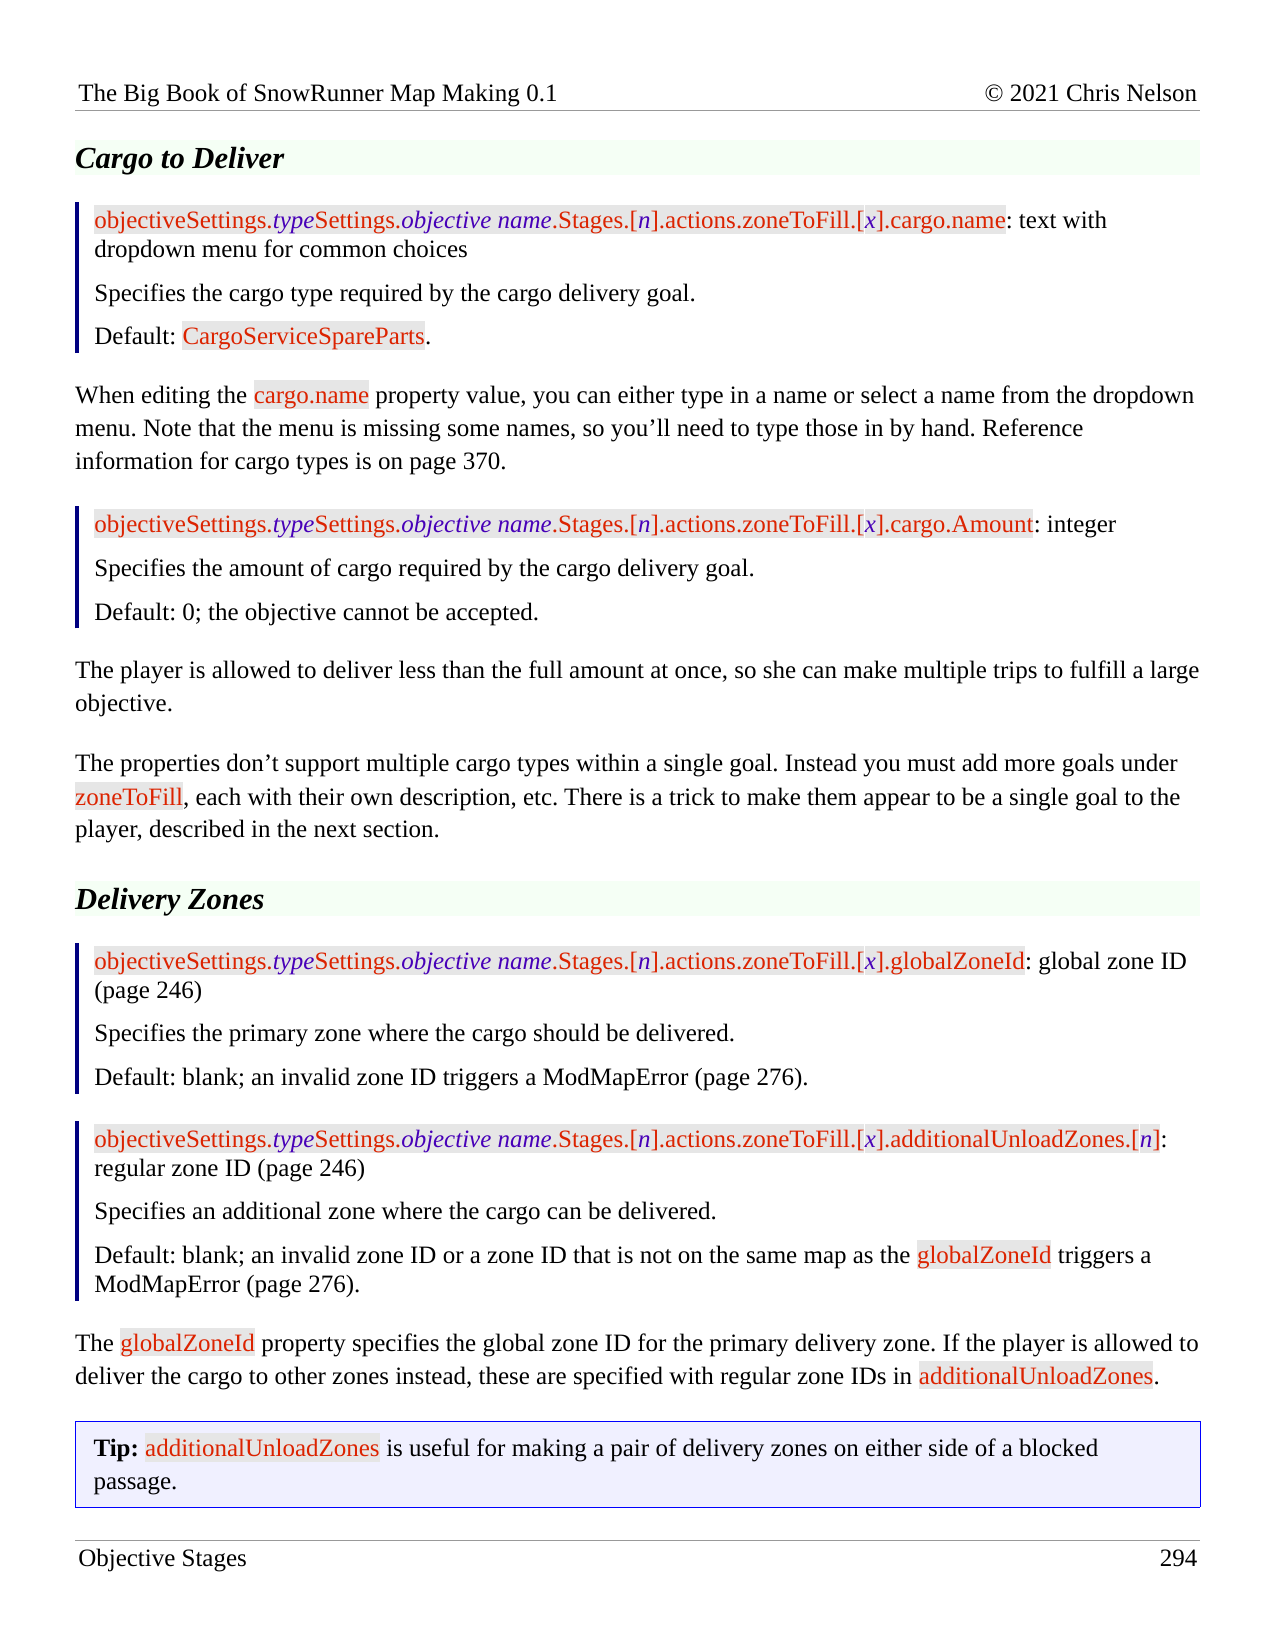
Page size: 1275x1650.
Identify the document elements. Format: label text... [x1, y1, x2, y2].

subtitle Cargo to Deliver [75, 140, 1200, 175]
list additionalUnloadZones is useful for making a pair of delivery zones on either side of a blocked passage. [76, 1422, 1200, 1507]
text The player is allowed to deliver less than the full amount at once, so she can make multiple trips to fulfill a large objective. [75, 656, 1200, 717]
text The properties don’t support multiple cargo types within a single goal. Instead you must add more goals under zoneToFill, each with their own description, etc. There is a trick to make them appear to be a single goal to the player, described in the next section. [75, 748, 1200, 843]
text Default: CargoServiceSpareParts. [79, 318, 1200, 353]
text objectiveSettings.typeSettings.objective name.Stages.[n].actions.zoneToFill.[x].globalZoneId: global zone ID (page 246) [79, 943, 1200, 1003]
text Specifies an additional zone where the cargo can be delivered. [79, 1193, 1200, 1225]
text Specifies the cargo type required by the cargo delivery goal. [79, 275, 1200, 306]
subtitle Delivery Zones [75, 881, 1200, 916]
text The globalZoneId property specifies the global zone ID for the primary delivery zone. If the player is allowed to deliver the cargo to other zones instead, these are specified with regular zone IDs in additionalUnloadZones. [75, 1328, 1200, 1389]
text When editing the cargo.name property value, you can either type in a name or select a name from the dropdown menu. Note that the menu is missing some names, so you’ll need to type those in by hand. Reference information for cargo types is on page 370. [75, 380, 1200, 475]
text objectiveSettings.typeSettings.objective name.Stages.[n].actions.zoneToFill.[x].cargo.Amount: integer [79, 506, 1200, 538]
text objectiveSettings.typeSettings.objective name.Stages.[n].actions.zoneToFill.[x].cargo.name: text with dropdown menu for common choices [79, 202, 1200, 263]
text Default: 0; the objective cannot be accepted. [79, 594, 1200, 628]
text Specifies the amount of cargo required by the cargo delivery goal. [79, 550, 1200, 582]
text Default: blank; an invalid zone ID triggers a ModMapError (page 276). [79, 1059, 1200, 1094]
text Default: blank; an invalid zone ID or a zone ID that is not on the same map as the globalZoneId triggers a ModMapError (page 276). [79, 1237, 1200, 1301]
text objectiveSettings.typeSettings.objective name.Stages.[n].actions.zoneToFill.[x].additionalUnloadZones.[n]: regular zone ID (page 246) [79, 1121, 1200, 1181]
text Specifies the primary zone where the cargo should be delivered. [79, 1015, 1200, 1047]
